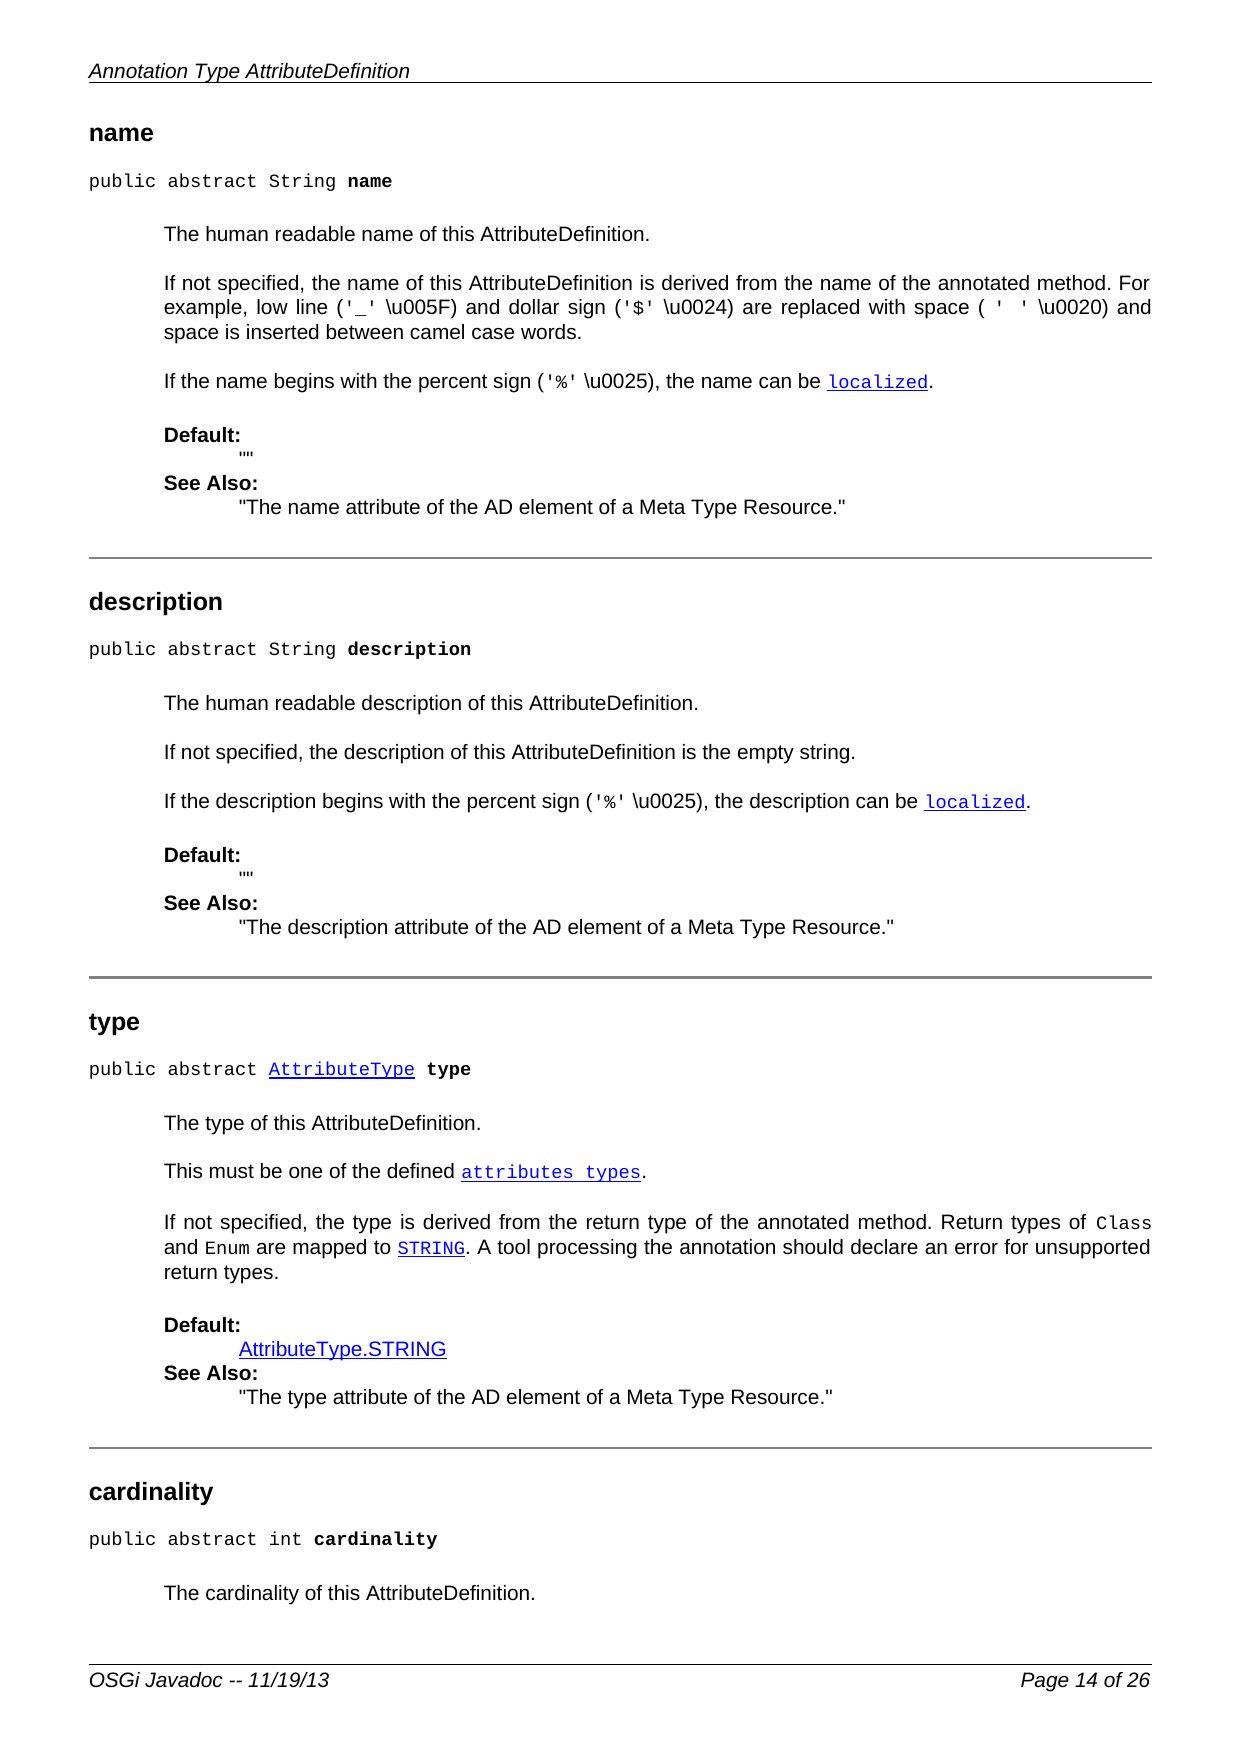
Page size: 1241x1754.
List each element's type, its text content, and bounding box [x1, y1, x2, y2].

text "" [238, 867, 1152, 891]
text Default: [163, 843, 1152, 867]
text See Also: [163, 891, 1152, 915]
text If the name begins with the percent sign ('%' \u0025), the name can be localized. [163, 369, 1152, 394]
text The type of this AttributeDefinition. [163, 1110, 1152, 1134]
text If not specified, the type is derived from the return type of the annotated method. Return types of Class and Enum are mapped to STRING. A tool processing the annotation should declare an error for unsupported return types. [163, 1209, 1152, 1284]
text The human readable name of this AttributeDefinition. [163, 222, 1152, 246]
text See Also: [163, 1361, 1152, 1385]
subtitle cardinality [88, 1477, 1152, 1506]
text "The type attribute of the AD element of a Meta Type Resource." [238, 1385, 1152, 1409]
text See Also: [163, 471, 1152, 495]
text Default: [163, 1313, 1152, 1337]
subtitle description [88, 587, 1152, 616]
text public abstract int cardinality [88, 1530, 1152, 1551]
text If not specified, the description of this AttributeDefinition is the empty string. [163, 739, 1152, 763]
subtitle name [88, 118, 1152, 147]
text The cardinality of this AttributeDefinition. [163, 1580, 1152, 1604]
text If the description begins with the percent sign ('%' \u0025), the description can be localized. [163, 788, 1152, 814]
subtitle type [88, 1007, 1152, 1036]
text public abstract String name [88, 171, 1152, 193]
text public abstract String description [88, 640, 1152, 661]
text "The description attribute of the AD element of a Meta Type Resource." [238, 915, 1152, 939]
text This must be one of the defined attributes types. [163, 1159, 1152, 1184]
text Default: [163, 423, 1152, 447]
text If not specified, the name of this AttributeDefinition is derived from the name of the annotated method. For example, low line ('_' \u005F) and dollar sign ('$' \u0024) are replaced with space ( ' ' \u0020) and space is inserted between camel case words. [163, 271, 1152, 344]
text public abstract AttributeType type [88, 1060, 1152, 1081]
text The human readable description of this AttributeDefinition. [163, 691, 1152, 714]
text "" [238, 447, 1152, 471]
text "The name attribute of the AD element of a Meta Type Resource." [238, 495, 1152, 519]
text AttributeType.STRING [238, 1337, 1152, 1361]
